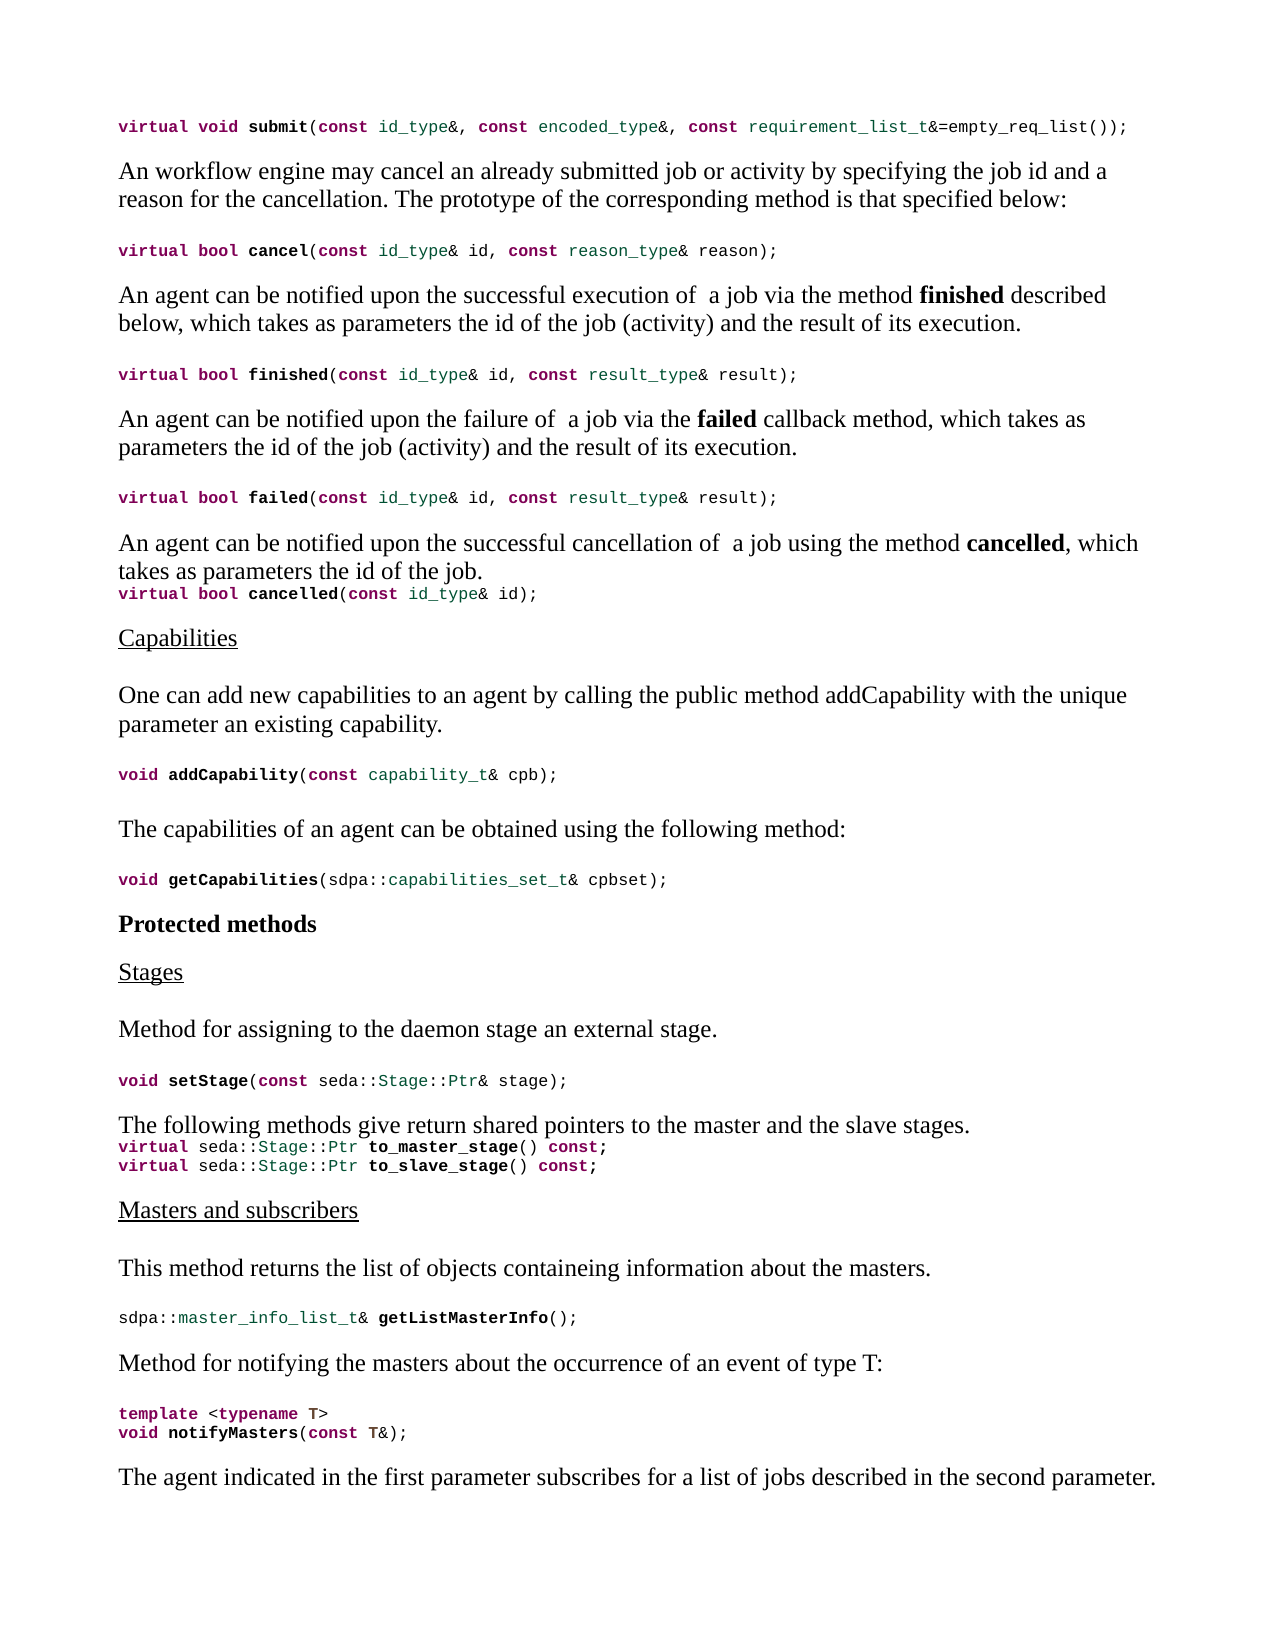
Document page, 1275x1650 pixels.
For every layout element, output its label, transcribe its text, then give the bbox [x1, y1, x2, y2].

text An workflow engine may cancel an already submitted job or activity by specifying the job id and a reason for the cancellation. The prototype of the corresponding method is that specified below: [118, 156, 1157, 213]
text Method for assigning to the daemon stage an external stage. [118, 1014, 1157, 1043]
text This method returns the list of objects containeing information about the masters. [118, 1253, 1157, 1281]
text virtual bool finished(const id_type& id, const result_type& result); [118, 366, 1157, 385]
text void addCapability(const capability_t& cpb); [118, 767, 1157, 786]
text virtual bool cancel(const id_type& id, const reason_type& reason); [118, 242, 1157, 261]
text Capabilities [118, 623, 1157, 652]
text An agent can be notified upon the failure of a job via the failed callback method, which takes as parameters the id of the job (activity) and the result of its execution. [118, 404, 1157, 461]
text virtual seda::Stage::Ptr to_master_stage() const; [118, 1138, 1157, 1157]
text void setStage(const seda::Stage::Ptr& stage); [118, 1072, 1157, 1091]
text The agent indicated in the first parameter subscribes for a list of jobs described in the second parameter. [118, 1462, 1157, 1491]
text Protected methods [118, 909, 1157, 938]
text void getCapabilities(sdpa::capabilities_set_t& cpbset); [118, 872, 1157, 891]
text Masters and subscribers [118, 1195, 1157, 1224]
text virtual void submit(const id_type&, const encoded_type&, const requirement_list_t&=empty_req_list()); [118, 118, 1157, 137]
text virtual seda::Stage::Ptr to_slave_stage() const; [118, 1157, 1157, 1176]
text The capabilities of an agent can be obtained using the following method: [118, 814, 1157, 843]
text An agent can be notified upon the successful execution of a job via the method finished described below, which takes as parameters the id of the job (activity) and the result of its execution. [118, 280, 1157, 337]
text One can add new capabilities to an agent by calling the public method addCapability with the unique parameter an existing capability. [118, 680, 1157, 738]
text The following methods give return shared pointers to the master and the slave stages. [118, 1110, 1157, 1138]
text sdpa::master_info_list_t& getListMasterInfo(); [118, 1310, 1157, 1329]
text template <typename T> [118, 1405, 1157, 1424]
text An agent can be notified upon the successful cancellation of a job using the method cancelled, which takes as parameters the id of the job. [118, 528, 1157, 585]
text virtual bool cancelled(const id_type& id); [118, 585, 1157, 604]
text Method for notifying the masters about the occurrence of an event of type T: [118, 1348, 1157, 1377]
text Stages [118, 957, 1157, 986]
text virtual bool failed(const id_type& id, const result_type& result); [118, 490, 1157, 509]
text void notifyMasters(const T&); [118, 1424, 1157, 1443]
